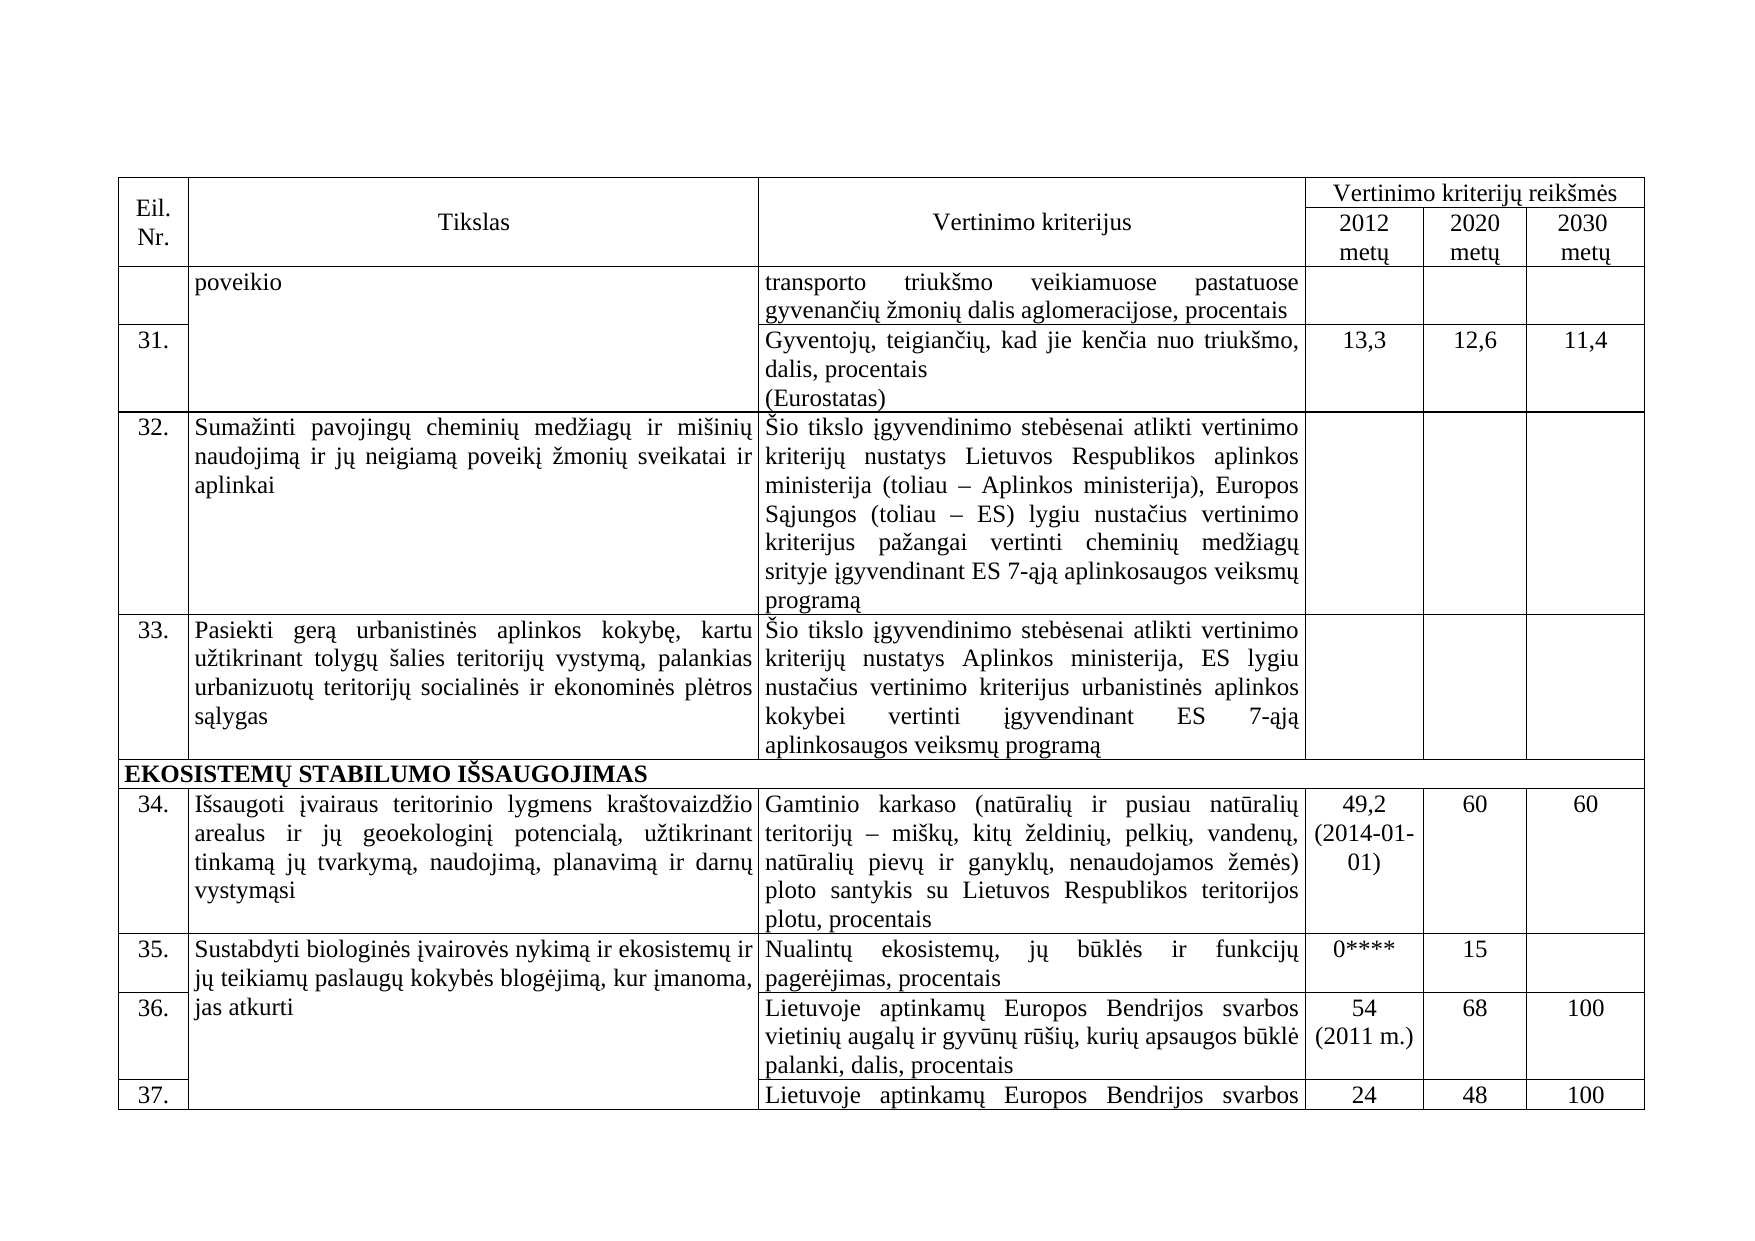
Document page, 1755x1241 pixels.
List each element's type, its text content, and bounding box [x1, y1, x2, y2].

table_cell 32. [119, 413, 188, 614]
table_cell 49,2 (2014-01-01) [1306, 789, 1423, 933]
table_cell Lietuvoje aptinkamų Europos Bendrijos svarbos vietinių augalų ir gyvūnų rūšių, kurių apsaugos būklė palanki, dalis, procentais [759, 993, 1305, 1079]
table_cell 0**** [1306, 934, 1423, 992]
table_cell [1527, 615, 1644, 758]
table_cell 54 (2011 m.) [1306, 993, 1423, 1079]
table_cell 37. [119, 1080, 188, 1109]
table_cell Šio tikslo įgyvendinimo stebėsenai atlikti vertinimo kriterijų nustatys Aplinkos ministerija, ES lygiu nustačius vertinimo kriterijus urbanistinės aplinkos kokybei vertinti įgyvendinant ES 7-ąją aplinkosaugos veiksmų programą [759, 615, 1305, 758]
table_cell [1306, 615, 1423, 758]
table_cell 2012 metų [1306, 208, 1423, 266]
table_cell [1424, 413, 1526, 614]
table_cell [1306, 267, 1423, 324]
table_cell 15 [1424, 934, 1526, 992]
table_cell transporto triukšmo veikiamuose pastatuose gyvenančių žmonių dalis aglomeracijose, procentais [759, 267, 1305, 324]
table_cell Išsaugoti įvairaus teritorinio lygmens kraštovaizdžio arealus ir jų geoekologinį potencialą, užtikrinant tinkamą jų tvarkymą, naudojimą, planavimą ir darnų vystymąsi [189, 789, 758, 933]
table_cell Lietuvoje aptinkamų Europos Bendrijos svarbos [759, 1080, 1305, 1109]
table_cell Gyventojų, teigiančių, kad jie kenčia nuo triukšmo, dalis, procentais (Eurostatas) [759, 325, 1305, 411]
table_cell [1527, 267, 1644, 324]
table_cell [1424, 615, 1526, 758]
table_cell Gamtinio karkaso (natūralių ir pusiau natūralių teritorijų – miškų, kitų želdinių, pelkių, vandenų, natūralių pievų ir ganyklų, nenaudojamos žemės) ploto santykis su Lietuvos Respublikos teritorijos plotu, procentais [759, 789, 1305, 933]
table_cell Šio tikslo įgyvendinimo stebėsenai atlikti vertinimo kriterijų nustatys Lietuvos Respublikos aplinkos ministerija (toliau – Aplinkos ministerija), Europos Sąjungos (toliau – ES) lygiu nustačius vertinimo kriterijus pažangai vertinti cheminių medžiagų srityje įgyvendinant ES 7-ąją aplinkosaugos veiksmų programą [759, 413, 1305, 614]
table_cell 24 [1306, 1080, 1423, 1109]
table_cell 68 [1424, 993, 1526, 1079]
table_cell [1527, 413, 1644, 614]
table_cell Sumažinti pavojingų cheminių medžiagų ir mišinių naudojimą ir jų neigiamą poveikį žmonių sveikatai ir aplinkai [189, 413, 758, 614]
table_cell 100 [1527, 993, 1644, 1079]
table_cell 12,6 [1424, 325, 1526, 411]
table_cell EKOSISTEMŲ STABILUMO IŠSAUGOJIMAS [119, 760, 1644, 788]
table_cell Pasiekti gerą urbanistinės aplinkos kokybę, kartu užtikrinant tolygų šalies teritorijų vystymą, palankias urbanizuotų teritorijų socialinės ir ekonominės plėtros sąlygas [189, 615, 758, 758]
table_cell 2020 metų [1424, 208, 1526, 266]
table_cell [1527, 934, 1644, 992]
table_cell 13,3 [1306, 325, 1423, 411]
table_cell Sustabdyti biologinės įvairovės nykimą ir ekosistemų ir jų teikiamų paslaugų kokybės blogėjimą, kur įmanoma, jas atkurti [189, 934, 758, 1109]
table_header Eil. Nr. [119, 178, 188, 266]
table_cell 36. [119, 993, 188, 1079]
table_cell 2030 metų [1527, 208, 1644, 266]
table_cell 60 [1424, 789, 1526, 933]
table_header Tikslas [189, 178, 758, 266]
table_cell Nualintų ekosistemų, jų būklės ir funkcijų pagerėjimas, procentais [759, 934, 1305, 992]
table_cell 48 [1424, 1080, 1526, 1109]
table_cell 60 [1527, 789, 1644, 933]
table_cell poveikio [189, 267, 758, 411]
table_cell 11,4 [1527, 325, 1644, 411]
table_cell 100 [1527, 1080, 1644, 1109]
table_cell 31. [119, 325, 188, 411]
table_cell [1306, 413, 1423, 614]
table_cell 33. [119, 615, 188, 758]
table_header Vertinimo kriterijus [759, 178, 1305, 266]
table_cell [119, 267, 188, 324]
table_header Vertinimo kriterijų reikšmės [1306, 178, 1644, 207]
table_cell 34. [119, 789, 188, 933]
table_cell 35. [119, 934, 188, 992]
table_cell [1424, 267, 1526, 324]
